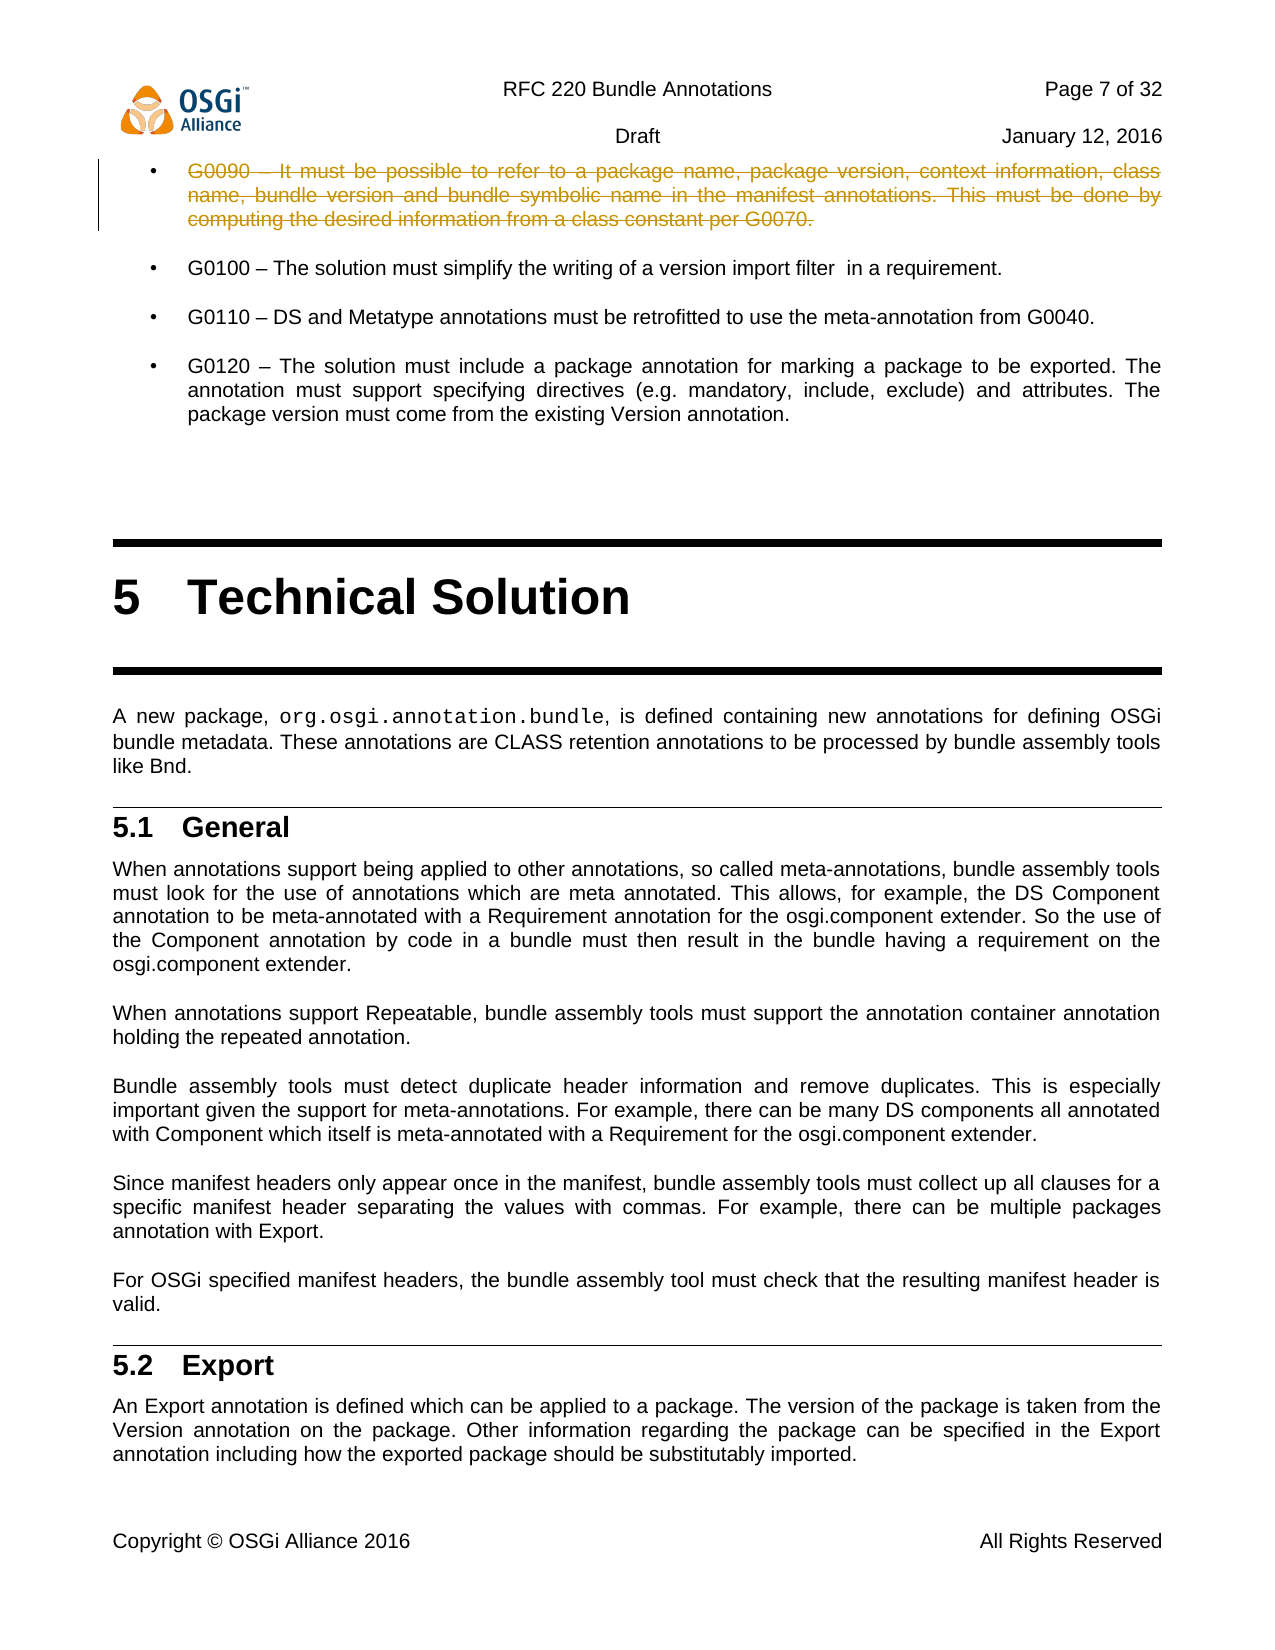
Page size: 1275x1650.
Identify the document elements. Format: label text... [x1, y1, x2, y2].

list G0110 – DS and Metatype annotations must be retrofitted to use the meta-annotation from G0040. [150, 305, 1162, 329]
subtitle Export [112, 1346, 1162, 1382]
text When annotations support being applied to other annotations, so called meta-annotations, bundle assembly tools must look for the use of annotations which are meta annotated. This allows, for example, the DS Component annotation to be meta-annotated with a Requirement annotation for the osgi.component extender. So the use of the Component annotation by code in a bundle must then result in the bundle having a requirement on the osgi.component extender. [112, 856, 1162, 976]
text A new package, org.osgi.annotation.bundle, is defined containing new annotations for defining OSGi bundle metadata. These annotations are CLASS retention annotations to be processed by bundle assembly tools like Bnd. [112, 704, 1162, 778]
subtitle General [112, 808, 1162, 844]
text For OSGi specified manifest headers, the bundle assembly tool must check that the resulting manifest header is valid. [112, 1268, 1162, 1316]
text An Export annotation is defined which can be applied to a package. The version of the package is taken from the Version annotation on the package. Other information regarding the package can be specified in the Export annotation including how the exported package should be substitutably imported. [112, 1394, 1162, 1466]
text Since manifest headers only appear once in the manifest, bundle assembly tools must collect up all clauses for a specific manifest header separating the values with commas. For example, there can be multiple packages annotation with Export. [112, 1171, 1162, 1243]
text When annotations support Repeatable, bundle assembly tools must support the annotation container annotation holding the repeated annotation. [112, 1001, 1162, 1049]
subtitle Technical Solution [112, 540, 1162, 675]
list G0100 – The solution must simplify the writing of a version import filter in a requirement. [150, 256, 1162, 280]
list G0120 – The solution must include a package annotation for marking a package to be exported. The annotation must support specifying directives (e.g. mandatory, include, exclude) and attributes. The package version must come from the existing Version annotation. [150, 354, 1162, 426]
picture [113, 78, 257, 142]
text Bundle assembly tools must detect duplicate header information and remove duplicates. This is especially important given the support for meta-annotations. For example, there can be many DS components all annotated with Component which itself is meta-annotated with a Requirement for the osgi.component extender. [112, 1074, 1162, 1146]
